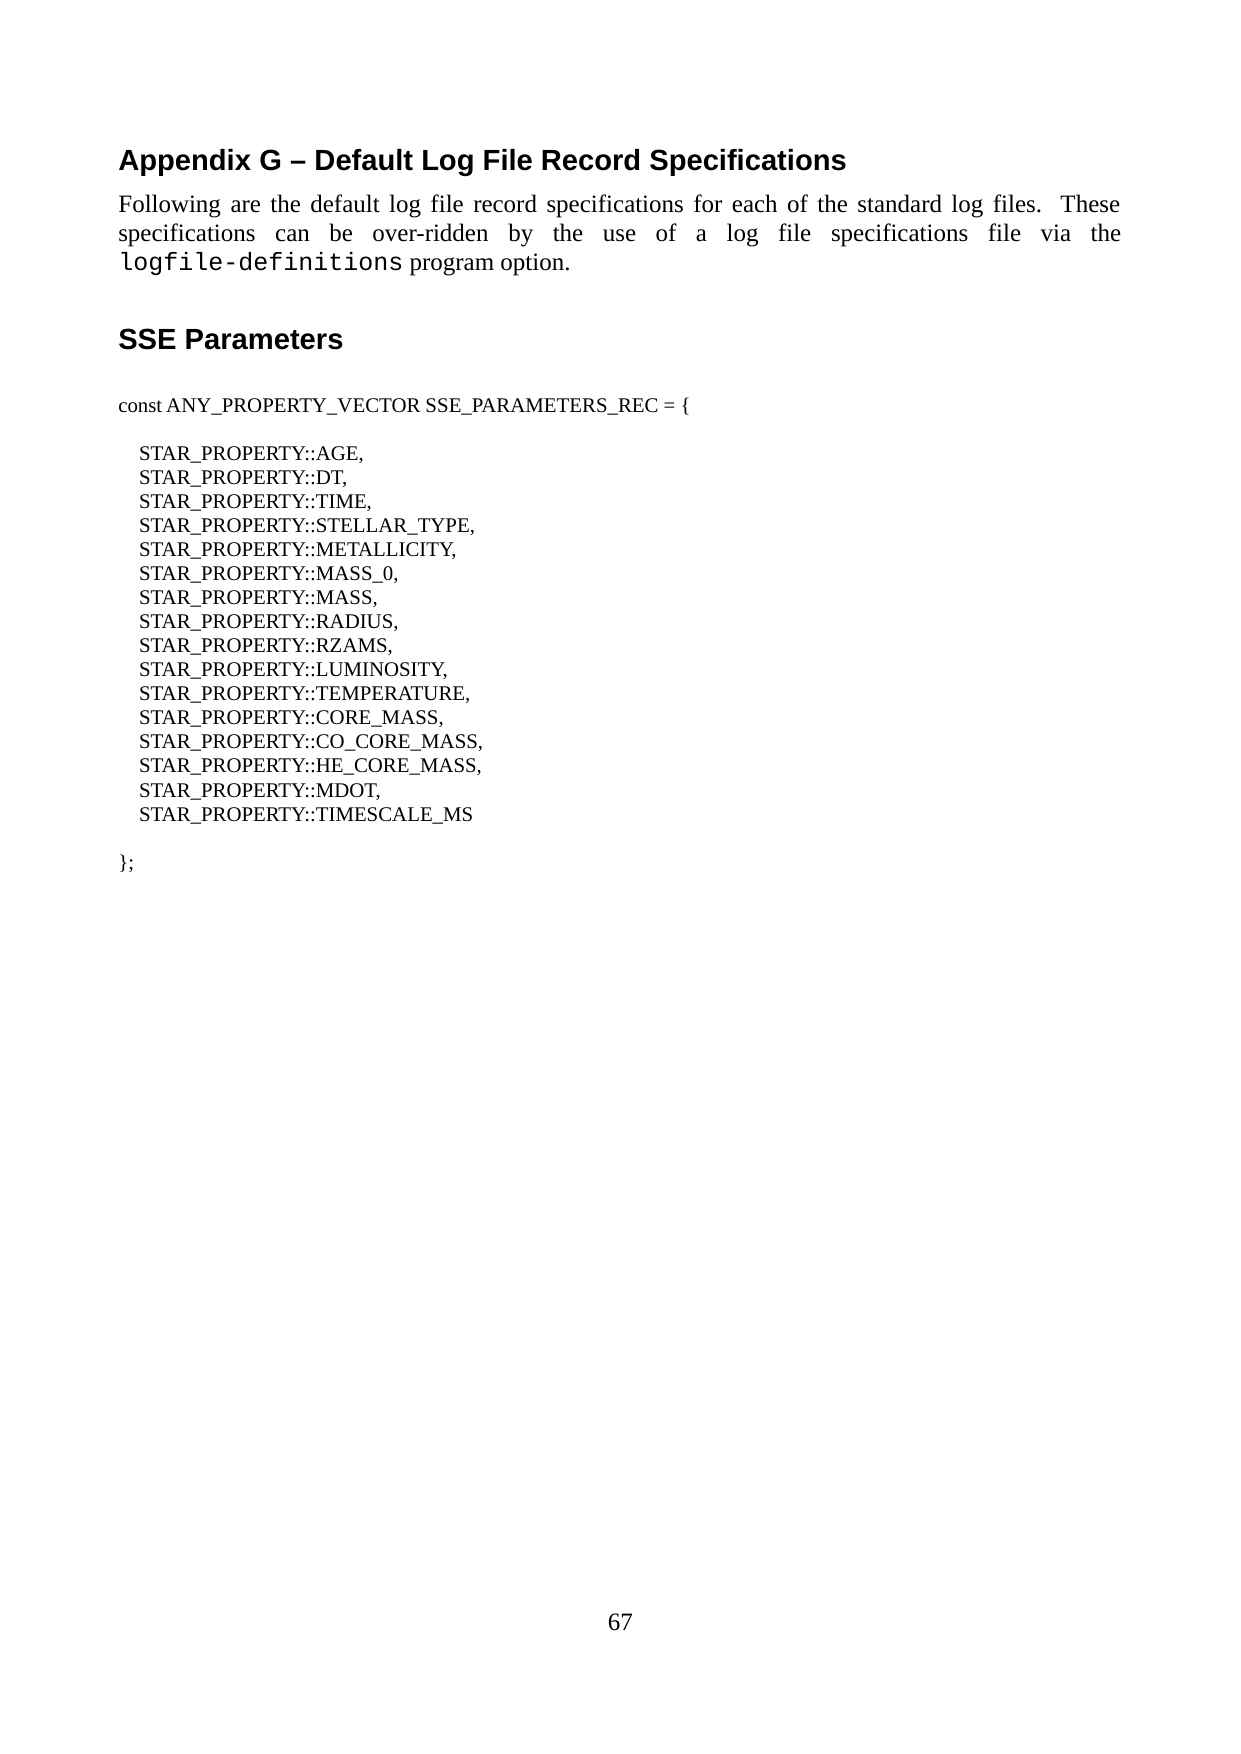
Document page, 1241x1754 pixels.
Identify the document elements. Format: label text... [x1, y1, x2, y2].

text STAR_PROPERTY::DT, [118, 465, 1122, 489]
text STAR_PROPERTY::MASS_0, [118, 561, 1122, 585]
text Following are the default log file record specifications for each of the standard log files. These specifications can be over-ridden by the use of a log file specifications file via the logfile‑definitions program option. [118, 189, 1122, 277]
text const ANY_PROPERTY_VECTOR SSE_PARAMETERS_REC = { [118, 392, 1122, 417]
text STAR_PROPERTY::TIMESCALE_MS [118, 802, 1122, 826]
text STAR_PROPERTY::RZAMS, [118, 633, 1122, 657]
text STAR_PROPERTY::HE_CORE_MASS, [118, 753, 1122, 777]
text STAR_PROPERTY::AGE, [118, 441, 1122, 465]
text }; [118, 850, 1122, 874]
text STAR_PROPERTY::TIME, [118, 489, 1122, 513]
subtitle SSE Parameters [118, 322, 1122, 356]
text STAR_PROPERTY::STELLAR_TYPE, [118, 513, 1122, 537]
text STAR_PROPERTY::CO_CORE_MASS, [118, 729, 1122, 753]
text STAR_PROPERTY::LUMINOSITY, [118, 657, 1122, 681]
text STAR_PROPERTY::METALLICITY, [118, 537, 1122, 561]
text STAR_PROPERTY::MDOT, [118, 777, 1122, 802]
text STAR_PROPERTY::TEMPERATURE, [118, 681, 1122, 705]
text STAR_PROPERTY::RADIUS, [118, 609, 1122, 633]
subtitle Appendix G – Default Log File Record Specifications [118, 143, 1122, 177]
text STAR_PROPERTY::MASS, [118, 585, 1122, 609]
text STAR_PROPERTY::CORE_MASS, [118, 705, 1122, 729]
